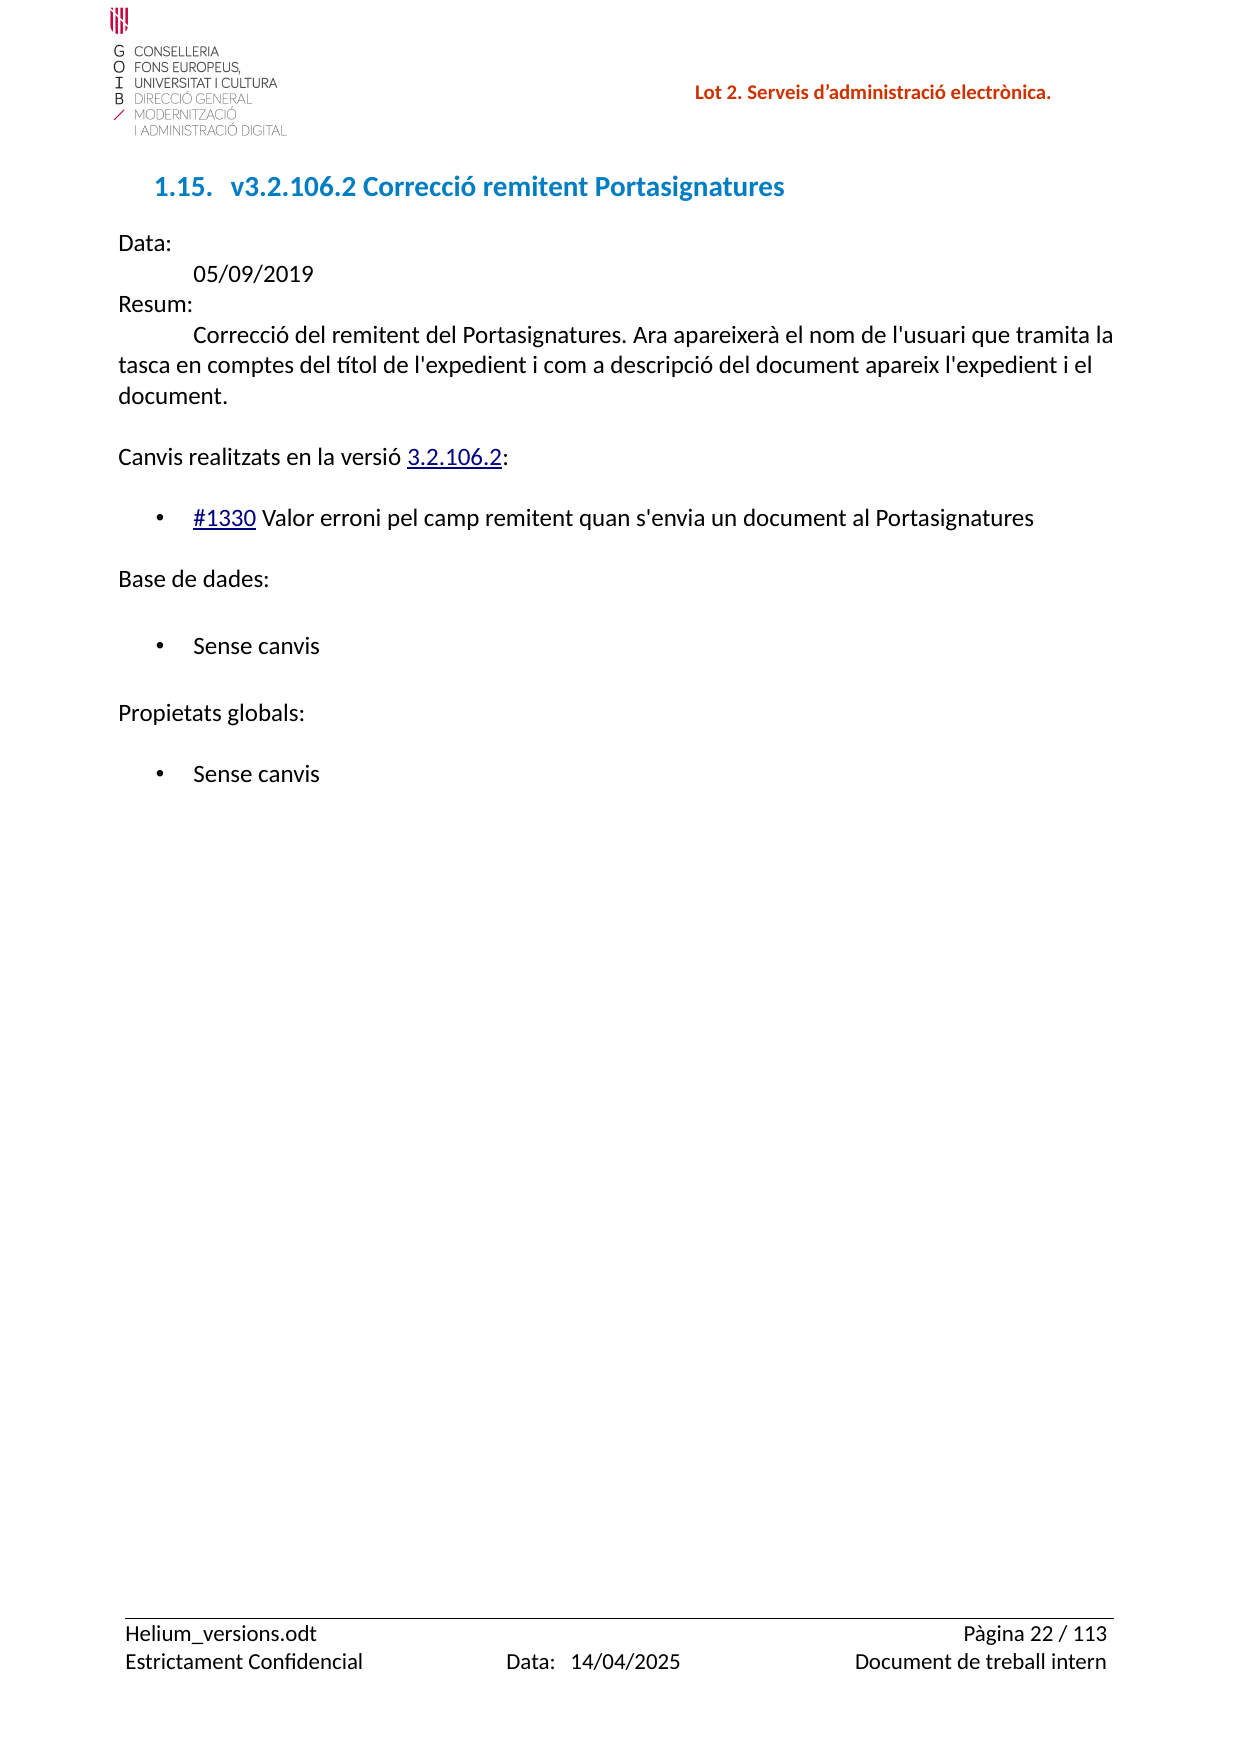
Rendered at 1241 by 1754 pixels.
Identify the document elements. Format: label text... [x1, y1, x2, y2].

text Propietats globals: [118, 697, 1122, 728]
text Correcció del remitent del Portasignatures. Ara apareixerà el nom de l'usuari que tramita la tasca en comptes del títol de l'expedient i com a descripció del document apareix l'expedient i el document. [118, 319, 1122, 411]
text Canvis realitzats en la versió 3.2.106.2: [118, 441, 1122, 472]
text 05/09/2019 [118, 258, 1122, 289]
text Resum: [118, 289, 1122, 319]
text Data: [118, 228, 1122, 258]
text Base de dades: [118, 563, 1122, 594]
picture [100, 0, 297, 144]
list #1330 Valor erroni pel camp remitent quan s'envia un document al Portasignatures [156, 502, 1122, 533]
list Sense canvis [156, 630, 1122, 661]
subtitle v3.2.106.2 Correcció remitent Portasignatures [153, 168, 1122, 204]
list Sense canvis [156, 758, 1122, 789]
